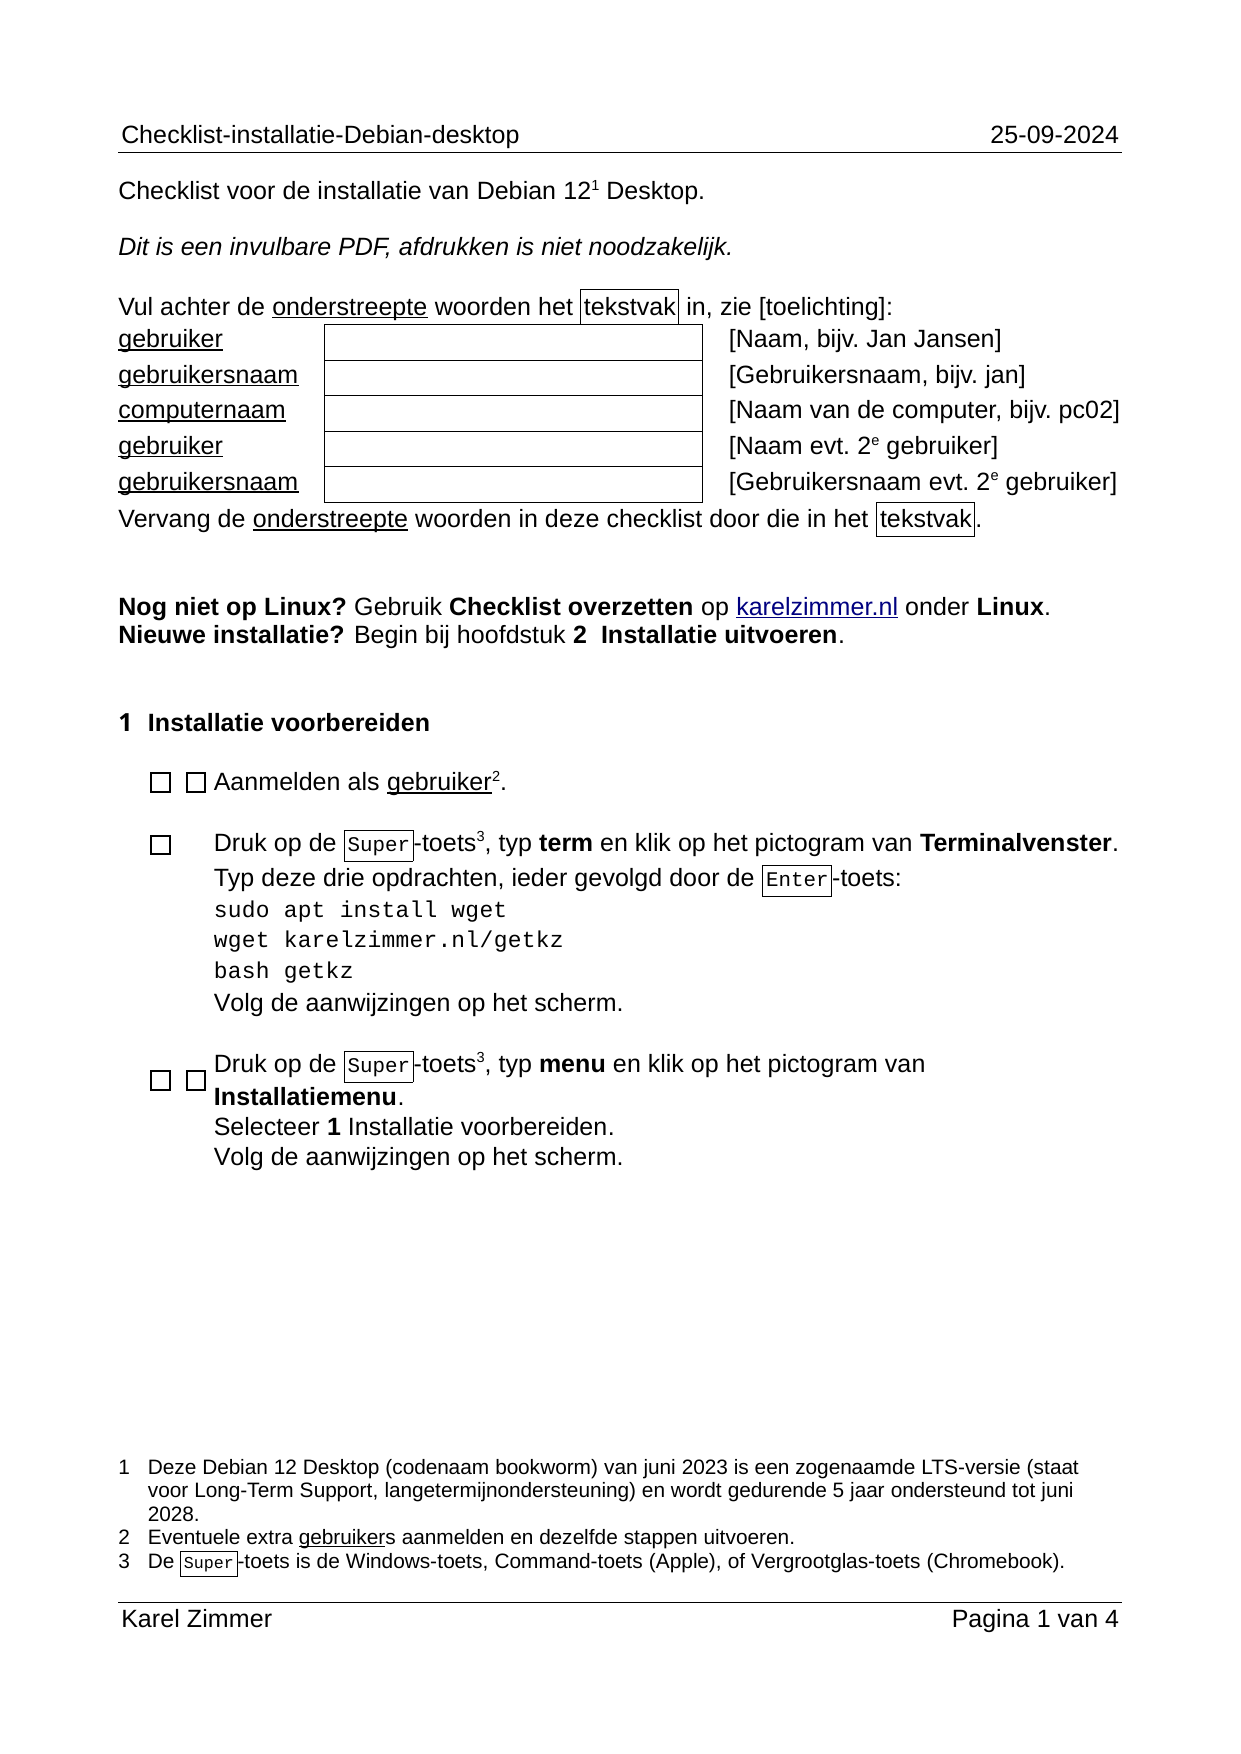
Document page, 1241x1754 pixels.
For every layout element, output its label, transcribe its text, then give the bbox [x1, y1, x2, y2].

table_cell [118, 958, 142, 988]
table_cell [177, 1142, 213, 1172]
table_cell [142, 1142, 177, 1172]
table_cell [118, 1019, 142, 1049]
table_cell [142, 1019, 177, 1049]
table_cell Selecteer 1 Installatie voorbereiden. [213, 1112, 1122, 1142]
table_cell [142, 1112, 177, 1142]
text [Gebruikersnaam evt. 2e gebruiker] [703, 466, 1122, 502]
text Nieuwe installatie? Begin bij hoofdstuk 2 Installatie uitvoeren. [118, 621, 1122, 649]
text Deze Debian 12 Desktop (codenaam bookworm) van juni 2023 is een zogenaamde LTS-versie (staat voor Long-Term Support, langetermijnondersteuning) en wordt gedurende 5 jaar ondersteund tot juni 2028. [118, 1455, 1122, 1526]
table_cell [177, 958, 213, 988]
table_cell Druk op de Super-toets, typ term en klik op het pictogram van Terminalvenster. [213, 828, 1122, 862]
table_cell [142, 1049, 177, 1112]
text Nog niet op Linux? Gebruik Checklist overzetten op karelzimmer.nl onder Linux. [118, 593, 1122, 621]
table_cell [177, 828, 213, 862]
table_cell [118, 798, 142, 828]
table_cell [177, 1049, 213, 1112]
table_cell [142, 828, 177, 862]
table_cell [177, 863, 213, 897]
table_cell [142, 897, 177, 928]
table_cell [142, 988, 177, 1018]
table_cell [142, 928, 177, 958]
text Checklist voor de installatie van Debian 12 Desktop. [118, 177, 1122, 205]
text . [975, 502, 1122, 537]
table_header [177, 767, 213, 797]
table_cell [142, 798, 177, 828]
table_cell [177, 1112, 213, 1142]
text GEBRUIKERSNaaM [118, 466, 324, 502]
table_header [118, 767, 142, 797]
table_cell [118, 988, 142, 1018]
table_cell [118, 1112, 142, 1142]
table_cell [177, 798, 213, 828]
table_cell [118, 928, 142, 958]
text Dit is een invulbare PDF, afdrukken is niet noodzakelijk. [118, 233, 1122, 261]
table_cell sudo apt install wget [213, 897, 1122, 928]
table_cell [142, 958, 177, 988]
table_cell [213, 798, 1122, 828]
table_cell wget karelzimmer.nl/getkz [213, 928, 1122, 958]
table_cell [142, 863, 177, 897]
table_cell bash getkz [213, 958, 1122, 988]
table_cell [177, 897, 213, 928]
table_cell [177, 988, 213, 1018]
text in, zie [toelichting]: [679, 289, 1122, 324]
text GEBRUIKER [118, 324, 324, 360]
table_cell Volg de aanwijzingen op het scherm. [213, 1142, 1122, 1172]
text [Gebruikersnaam, bijv. jan] [703, 360, 1122, 395]
table_header Aanmelden als gebruiker. [213, 767, 1122, 797]
text [Naam van de computer, bijv. pc02] [703, 395, 1122, 431]
table_cell [177, 1019, 213, 1049]
table_cell Typ deze drie opdrachten, ieder gevolgd door de Enter-toets: [213, 863, 1122, 897]
list Installatie voorbereiden [118, 705, 1122, 739]
text Vervang de ONDERSTREEPTE woorden in deze checklist door die in het [118, 502, 876, 537]
text GEBRUIKER [118, 431, 324, 466]
text [Naam, bijv. Jan Jansen] [703, 324, 1122, 360]
table_cell Volg de aanwijzingen op het scherm. [213, 988, 1122, 1018]
table_header [142, 767, 177, 797]
table_cell [118, 1049, 142, 1112]
table_cell [177, 928, 213, 958]
table_cell Druk op de Super-toets3, typ menu en klik op het pictogram van Installatiemenu. [213, 1049, 1122, 1112]
table_cell [213, 1019, 1122, 1049]
table_cell [118, 863, 142, 897]
text gebruikersnaam [118, 360, 324, 395]
table_cell [118, 828, 142, 862]
table_cell [118, 897, 142, 928]
text COMPUTERNAAM [118, 395, 324, 431]
text tekstvak [877, 503, 974, 536]
table_cell [118, 1142, 142, 1172]
text [Naam evt. 2e gebruiker] [703, 431, 1122, 466]
text tekstvak [581, 290, 678, 324]
text Vul achter de ONDERSTREEPTE woorden het [118, 289, 580, 324]
